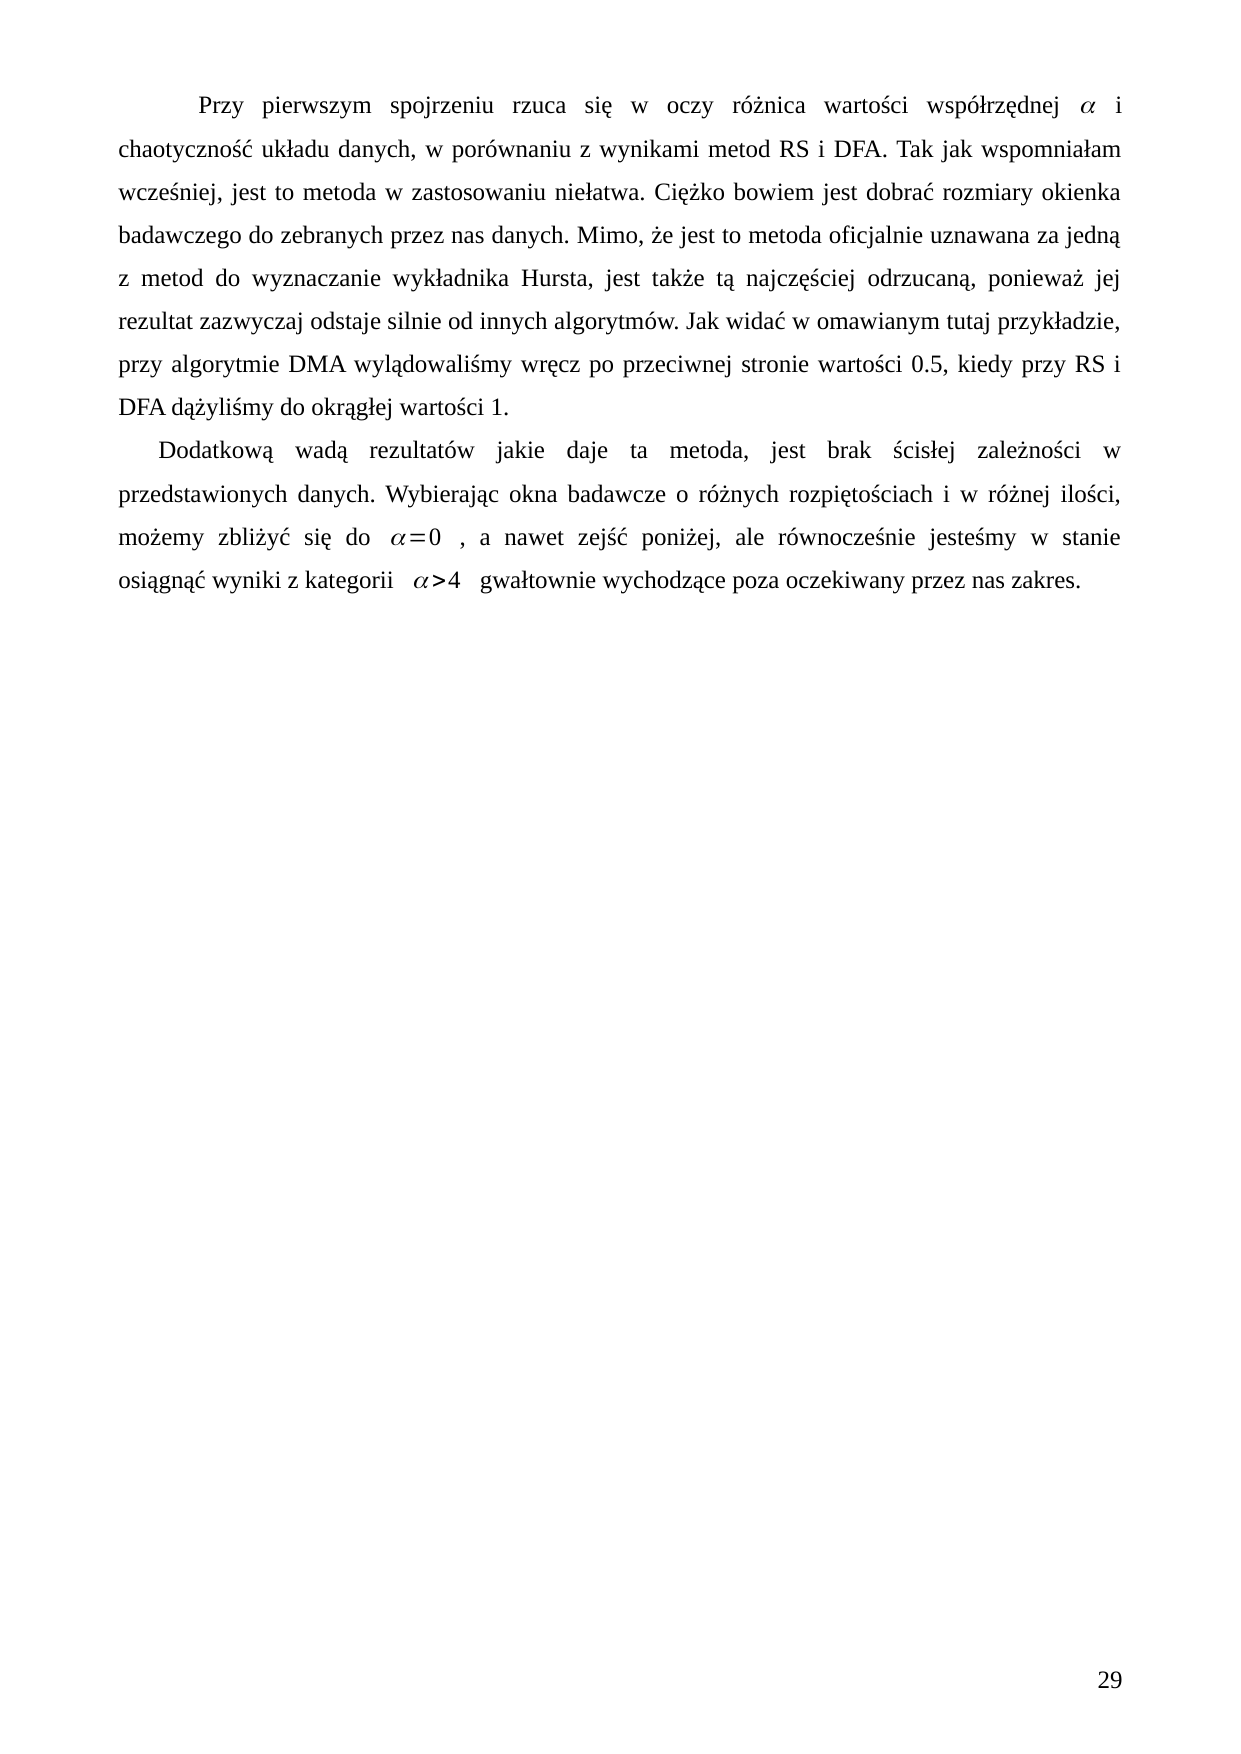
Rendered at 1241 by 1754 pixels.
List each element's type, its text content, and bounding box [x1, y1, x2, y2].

text Dodatkową wadą rezultatów jakie daje ta metoda, jest brak ścisłej zależności w przedstawionych danych. Wybierając okna badawcze o różnych rozpiętościach i w różnej ilości, możemy zbliżyć się do, a nawet zejść poniżej, ale równocześnie jesteśmy w stanie osiągnąć wyniki z kategoriigwałtownie wychodzące poza oczekiwany przez nas zakres. [118, 436, 1122, 594]
text Przy pierwszym spojrzeniu rzuca się w oczy różnica wartości współrzędneji chaotyczność układu danych, w porównaniu z wynikami metod RS i DFA. Tak jak wspomniałam wcześniej, jest to metoda w zastosowaniu niełatwa. Ciężko bowiem jest dobrać rozmiary okienka badawczego do zebranych przez nas danych. Mimo, że jest to metoda oficjalnie uznawana za jedną z metod do wyznaczanie wykładnika Hursta, jest także tą najczęściej odrzucaną, ponieważ jej rezultat zazwyczaj odstaje silnie od innych algorytmów. Jak widać w omawianym tutaj przykładzie, przy algorytmie DMA wylądowaliśmy wręcz po przeciwnej stronie wartości 0.5, kiedy przy RS i DFA dążyliśmy do okrągłej wartości 1. [118, 91, 1122, 421]
